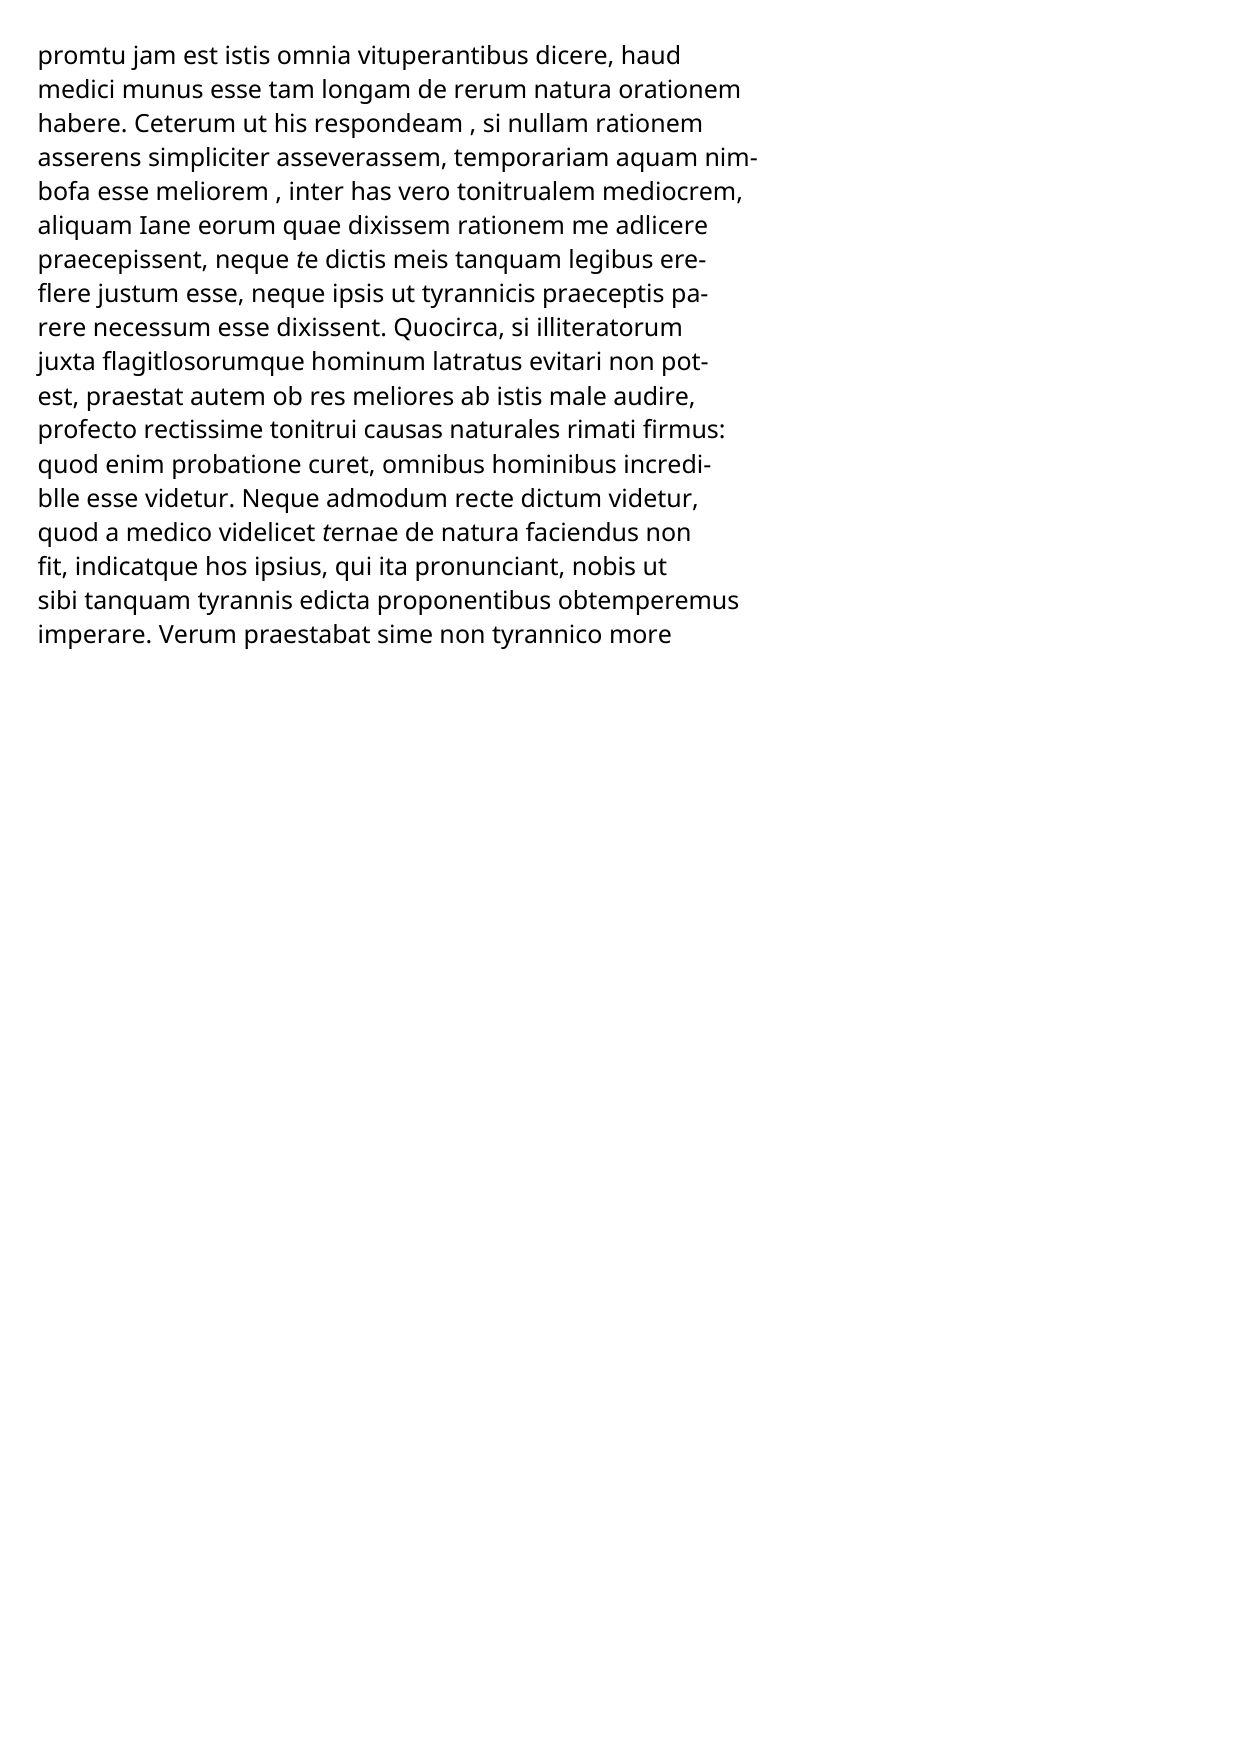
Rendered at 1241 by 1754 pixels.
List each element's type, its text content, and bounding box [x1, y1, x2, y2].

text promtu jam est istis omnia vituperantibus dicere, haud medici munus esse tam longam de rerum natura orationem habere. Ceterum ut his respondeam , si nullam rationem asserens simpliciter asseverassem, temporariam aquam nim- bofa esse meliorem , inter has vero tonitrualem mediocrem, aliquam Iane eorum quae dixissem rationem me adlicere praecepissent, neque te dictis meis tanquam legibus ere- flere justum esse, neque ipsis ut tyrannicis praeceptis pa- rere necessum esse dixissent. Quocirca, si illiteratorum juxta flagitlosorumque hominum latratus evitari non pot- est, praestat autem ob res meliores ab istis male audire, profecto rectissime tonitrui causas naturales rimati firmus: quod enim probatione curet, omnibus hominibus incredi- blle esse videtur. Neque admodum recte dictum videtur, quod a medico videlicet ternae de natura faciendus non fit, indicatque hos ipsius, qui ita pronunciant, nobis ut sibi tanquam tyrannis edicta proponentibus obtemperemus imperare. Verum praestabat sime non tyrannico more [37, 37, 1203, 651]
